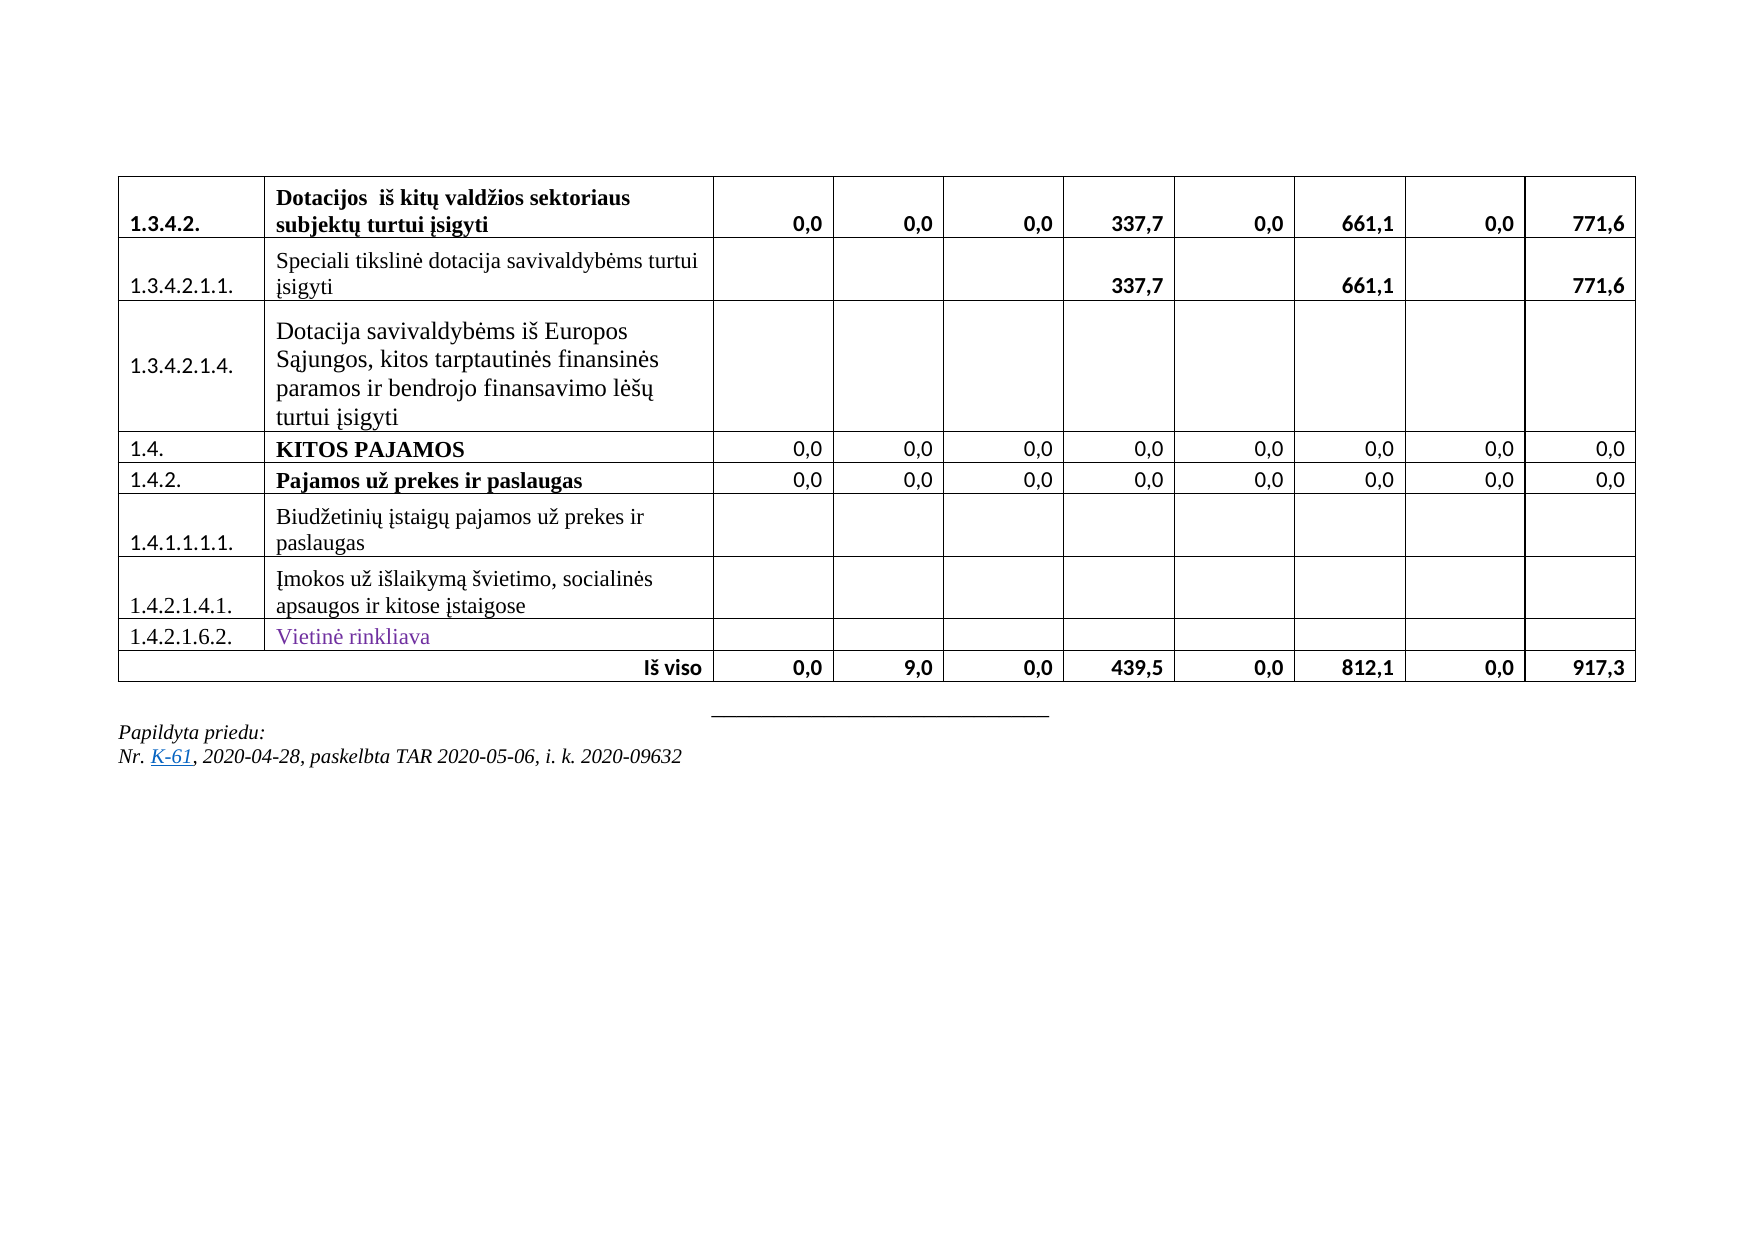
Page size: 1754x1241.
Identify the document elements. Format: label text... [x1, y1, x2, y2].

table_cell 0,0 [1295, 432, 1405, 462]
table_cell [944, 238, 1063, 299]
table_cell [1526, 494, 1635, 556]
table_cell 1.4.2. [119, 463, 264, 493]
table_cell 0,0 [1295, 463, 1405, 493]
table_cell 0,0 [1175, 463, 1294, 493]
table_cell 0,0 [944, 177, 1063, 237]
table_cell Įmokos už išlaikymą švietimo, socialinės apsaugos ir kitose įstaigose [265, 557, 713, 618]
table_cell 0,0 [1064, 432, 1174, 462]
table_cell [1064, 301, 1174, 431]
table_cell [1295, 619, 1405, 649]
table_cell 1.4.2.1.4.1. [119, 557, 264, 618]
table_cell [1526, 557, 1635, 618]
table_cell 661,1 [1295, 177, 1405, 237]
table_cell 771,6 [1526, 177, 1635, 237]
table_cell Speciali tikslinė dotacija savivaldybėms turtui įsigyti [265, 238, 713, 299]
table_cell 0,0 [834, 463, 943, 493]
table_cell 1.3.4.2. [119, 177, 264, 237]
table_cell Dotacija savivaldybėms iš Europos Sąjungos, kitos tarptautinės finansinės paramos ir bendrojo finansavimo lėšų turtui įsigyti [265, 301, 713, 431]
table_cell [1406, 301, 1524, 431]
table_cell [944, 619, 1063, 649]
table_cell 0,0 [714, 651, 833, 681]
table_cell [1175, 238, 1294, 299]
table_cell [714, 494, 833, 556]
table_cell [1526, 301, 1635, 431]
table_cell [834, 557, 943, 618]
table_cell 0,0 [1406, 463, 1524, 493]
text Nr. K-61, 2020-04-28, paskelbta TAR 2020-05-06, i. k. 2020-09632 [118, 744, 1636, 768]
table_cell 0,0 [1406, 432, 1524, 462]
table_cell 0,0 [714, 177, 833, 237]
table_cell [944, 557, 1063, 618]
table_cell 661,1 [1295, 238, 1405, 299]
table_cell [1406, 557, 1524, 618]
table_cell [1295, 557, 1405, 618]
table_cell [1064, 494, 1174, 556]
table_cell 0,0 [1526, 432, 1635, 462]
table_cell 0,0 [1175, 651, 1294, 681]
table_cell [1295, 494, 1405, 556]
table_cell [834, 619, 943, 649]
table_cell [714, 619, 833, 649]
table_cell 0,0 [1406, 177, 1524, 237]
table_cell [714, 238, 833, 299]
table_cell 0,0 [714, 432, 833, 462]
table_cell Biudžetinių įstaigų pajamos už prekes ir paslaugas [265, 494, 713, 556]
table_cell [714, 557, 833, 618]
table_cell 0,0 [944, 651, 1063, 681]
table_cell 917,3 [1526, 651, 1635, 681]
table_cell [1406, 494, 1524, 556]
table_cell Vietinė rinkliava [265, 619, 713, 649]
table_cell 337,7 [1064, 177, 1174, 237]
table_cell 0,0 [1175, 432, 1294, 462]
table_cell 0,0 [944, 432, 1063, 462]
table_cell 0,0 [714, 463, 833, 493]
table_cell 0,0 [1175, 177, 1294, 237]
table_cell [1175, 619, 1294, 649]
table_cell Iš viso [119, 651, 713, 681]
text ___________________________ [118, 691, 1636, 720]
table_cell [1175, 494, 1294, 556]
table_cell 0,0 [834, 432, 943, 462]
table_cell 771,6 [1526, 238, 1635, 299]
table_cell 1.4.1.1.1.1. [119, 494, 264, 556]
table_cell 337,7 [1064, 238, 1174, 299]
table_cell [834, 238, 943, 299]
text Papildyta priedu: [118, 720, 1636, 744]
table_cell 0,0 [1064, 463, 1174, 493]
table_cell Dotacijos iš kitų valdžios sektoriaus subjektų turtui įsigyti [265, 177, 713, 237]
table_cell [1526, 619, 1635, 649]
table_cell [714, 301, 833, 431]
table_cell 0,0 [1526, 463, 1635, 493]
table_cell [834, 301, 943, 431]
table_cell 0,0 [1406, 651, 1524, 681]
table_cell 0,0 [944, 463, 1063, 493]
table_cell [1295, 301, 1405, 431]
table_cell 439,5 [1064, 651, 1174, 681]
table_cell [1406, 238, 1524, 299]
table_cell [944, 301, 1063, 431]
table_cell 1.4. [119, 432, 264, 462]
table_cell 9,0 [834, 651, 943, 681]
table_cell [1406, 619, 1524, 649]
table_cell [834, 494, 943, 556]
table_cell 1.3.4.2.1.1. [119, 238, 264, 299]
table_cell [1175, 301, 1294, 431]
table_cell 1.4.2.1.6.2. [119, 619, 264, 649]
table_cell 812,1 [1295, 651, 1405, 681]
table_cell [944, 494, 1063, 556]
table_cell Pajamos už prekes ir paslaugas [265, 463, 713, 493]
table_cell KITOS PAJAMOS [265, 432, 713, 462]
table_cell 0,0 [834, 177, 943, 237]
table_cell [1064, 619, 1174, 649]
table_cell [1175, 557, 1294, 618]
table_cell 1.3.4.2.1.4. [119, 301, 264, 431]
table_cell [1064, 557, 1174, 618]
